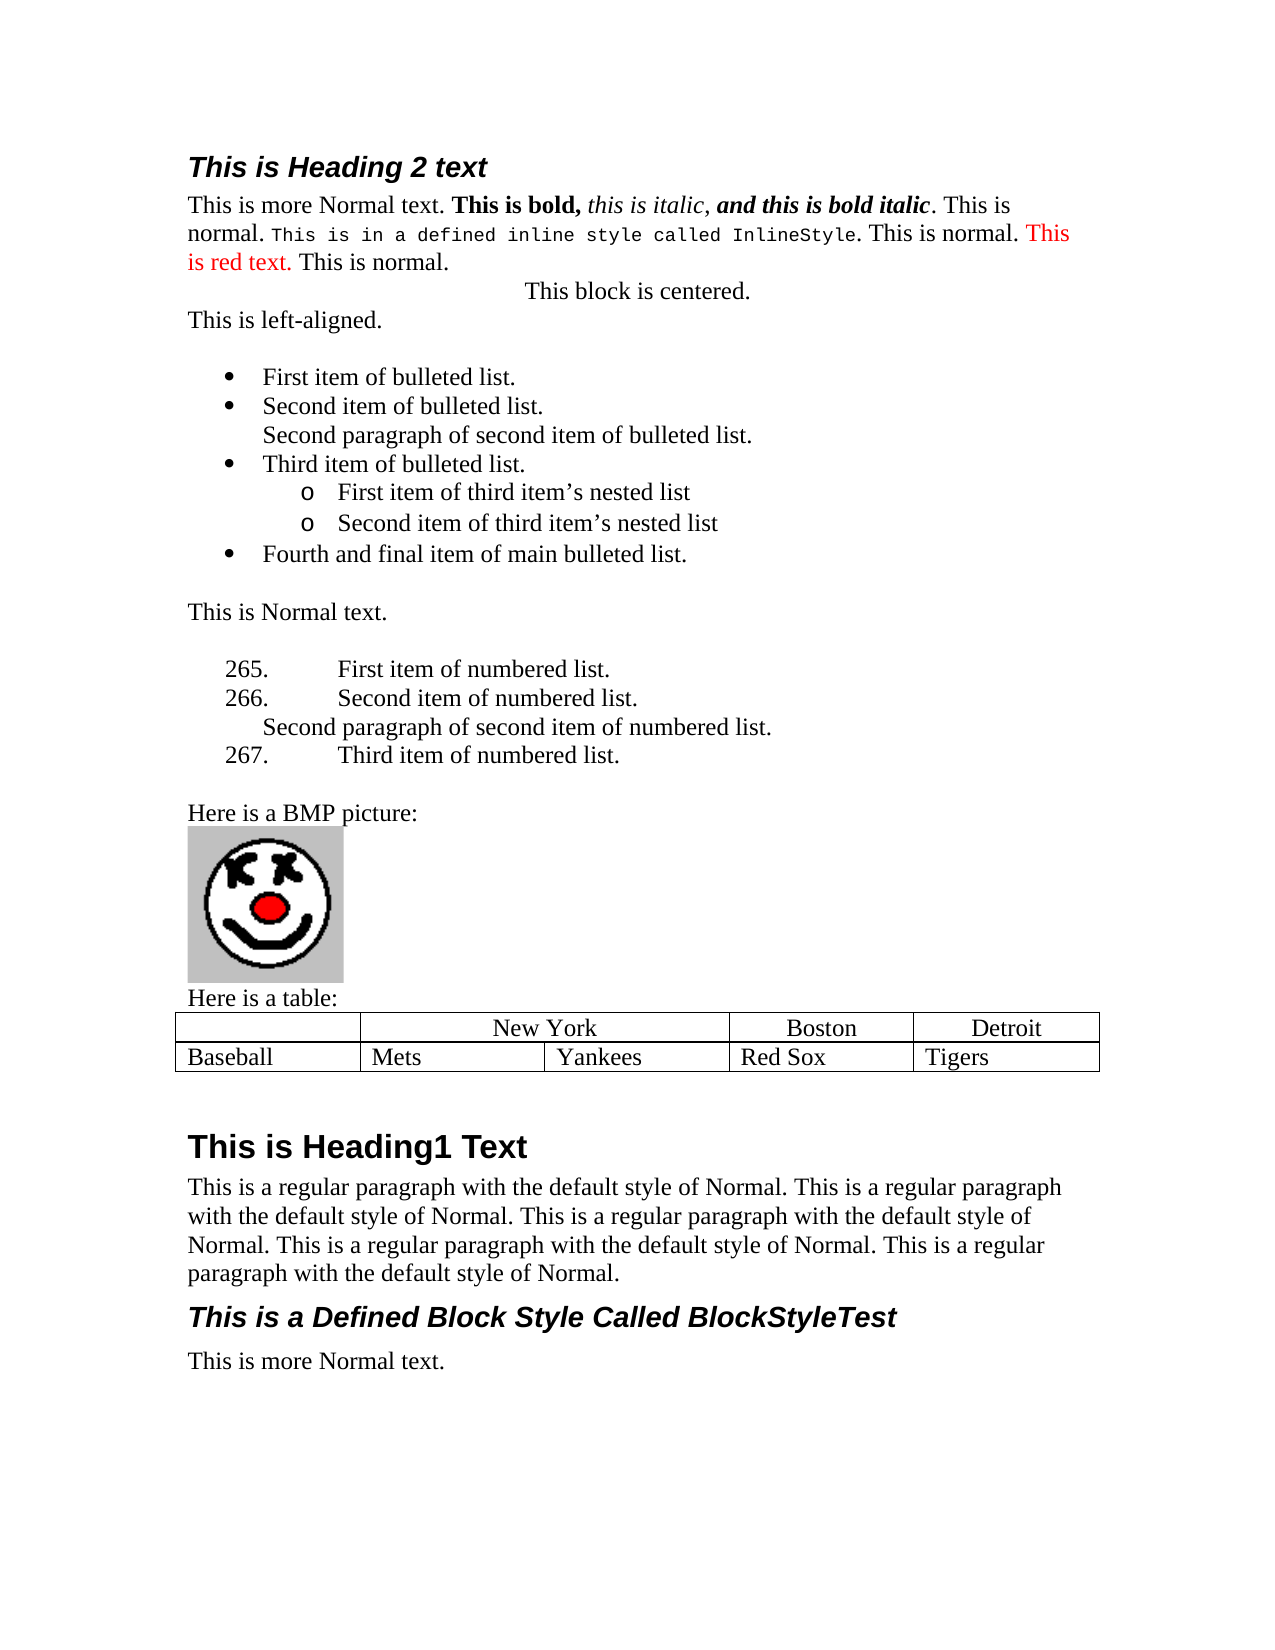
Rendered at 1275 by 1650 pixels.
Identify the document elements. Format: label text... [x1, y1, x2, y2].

list Second item of bulleted list. [225, 391, 1087, 420]
text This is more Normal text. This is bold, this is italic, and this is bold italic. This is normal. This is in a defined inline style called InlineStyle. This is normal. This is red text. This is normal. [187, 190, 1087, 276]
list Fourth and final item of main bulleted list. [225, 539, 1087, 568]
text Here is a BMP picture: [187, 798, 1087, 827]
table_header New York [361, 1013, 729, 1041]
list Third item of bulleted list. [225, 449, 1087, 477]
text Here is a table: [187, 983, 1087, 1012]
list Second item of third item’s nested list [300, 508, 1087, 539]
table_cell Yankees [545, 1043, 729, 1071]
table_cell Baseball [176, 1043, 360, 1071]
list First item of bulleted list. [225, 362, 1087, 391]
subtitle This is Heading 2 text [187, 150, 1087, 183]
text This block is centered. [187, 276, 1087, 305]
list First item of numbered list. [225, 654, 1087, 683]
text This is a Defined Block Style Called BlockStyleTest [187, 1300, 1087, 1333]
text This is Normal text. [187, 597, 1087, 625]
text Second paragraph of second item of bulleted list. [262, 420, 1087, 449]
table_cell Tigers [914, 1043, 1099, 1071]
list Third item of numbered list. [225, 740, 1087, 769]
picture [187, 826, 344, 983]
list Second item of numbered list. [225, 683, 1087, 712]
table_cell Mets [361, 1043, 544, 1071]
list First item of third item’s nested list [300, 477, 1087, 508]
subtitle This is Heading1 Text [187, 1128, 1087, 1166]
text This is a regular paragraph with the default style of Normal. This is a regular paragraph with the default style of Normal. This is a regular paragraph with the default style of Normal. This is a regular paragraph with the default style of Normal. This is a regular paragraph with the default style of Normal. [187, 1172, 1087, 1287]
text This is left-aligned. [187, 305, 1087, 334]
table_header Detroit [914, 1013, 1099, 1041]
table_header [176, 1013, 360, 1041]
table_cell Red Sox [730, 1043, 913, 1071]
text Second paragraph of second item of numbered list. [262, 712, 1087, 740]
text This is more Normal text. [187, 1346, 1087, 1374]
table_header Boston [730, 1013, 913, 1041]
